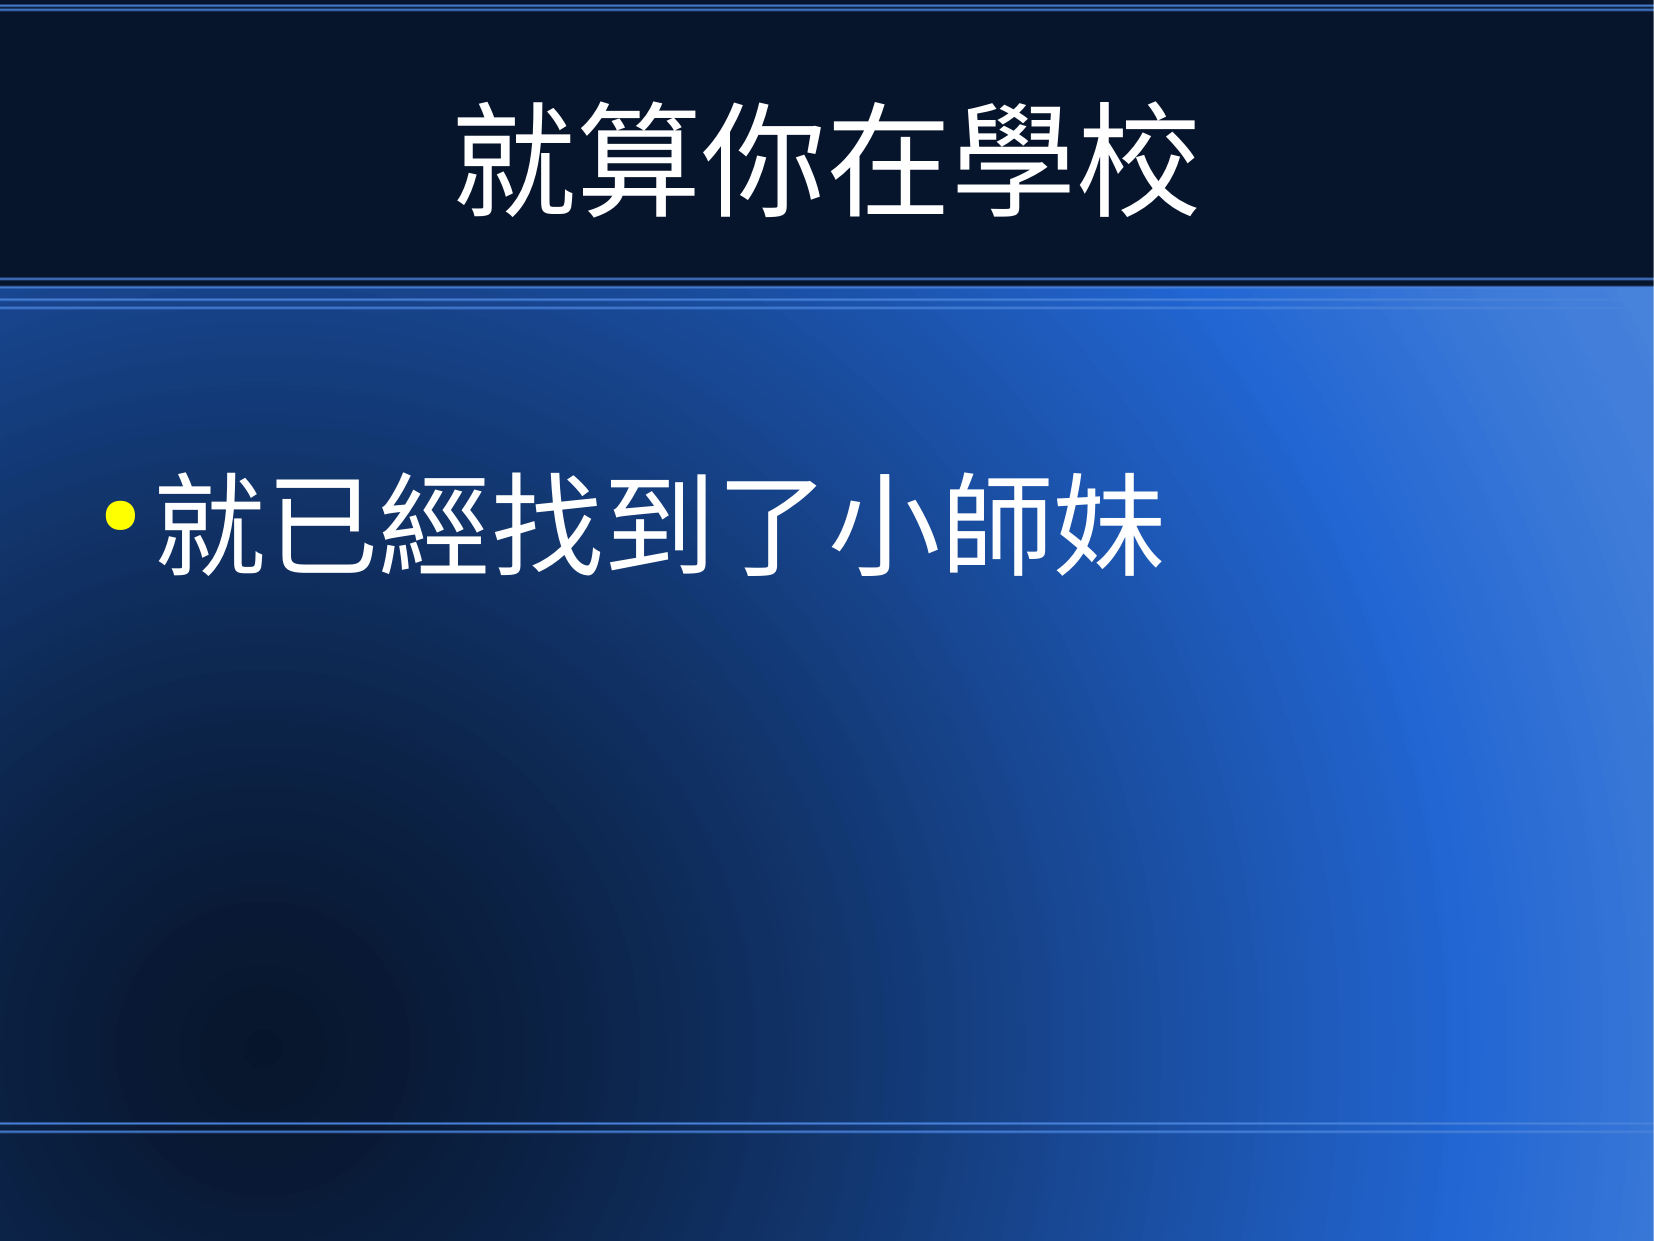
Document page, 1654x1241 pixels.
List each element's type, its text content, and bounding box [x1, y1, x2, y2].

list 就已經找到了小師妹 [82, 355, 1571, 1241]
title 就算你在學校 [82, 49, 1571, 257]
picture [0, 0, 1654, 1241]
